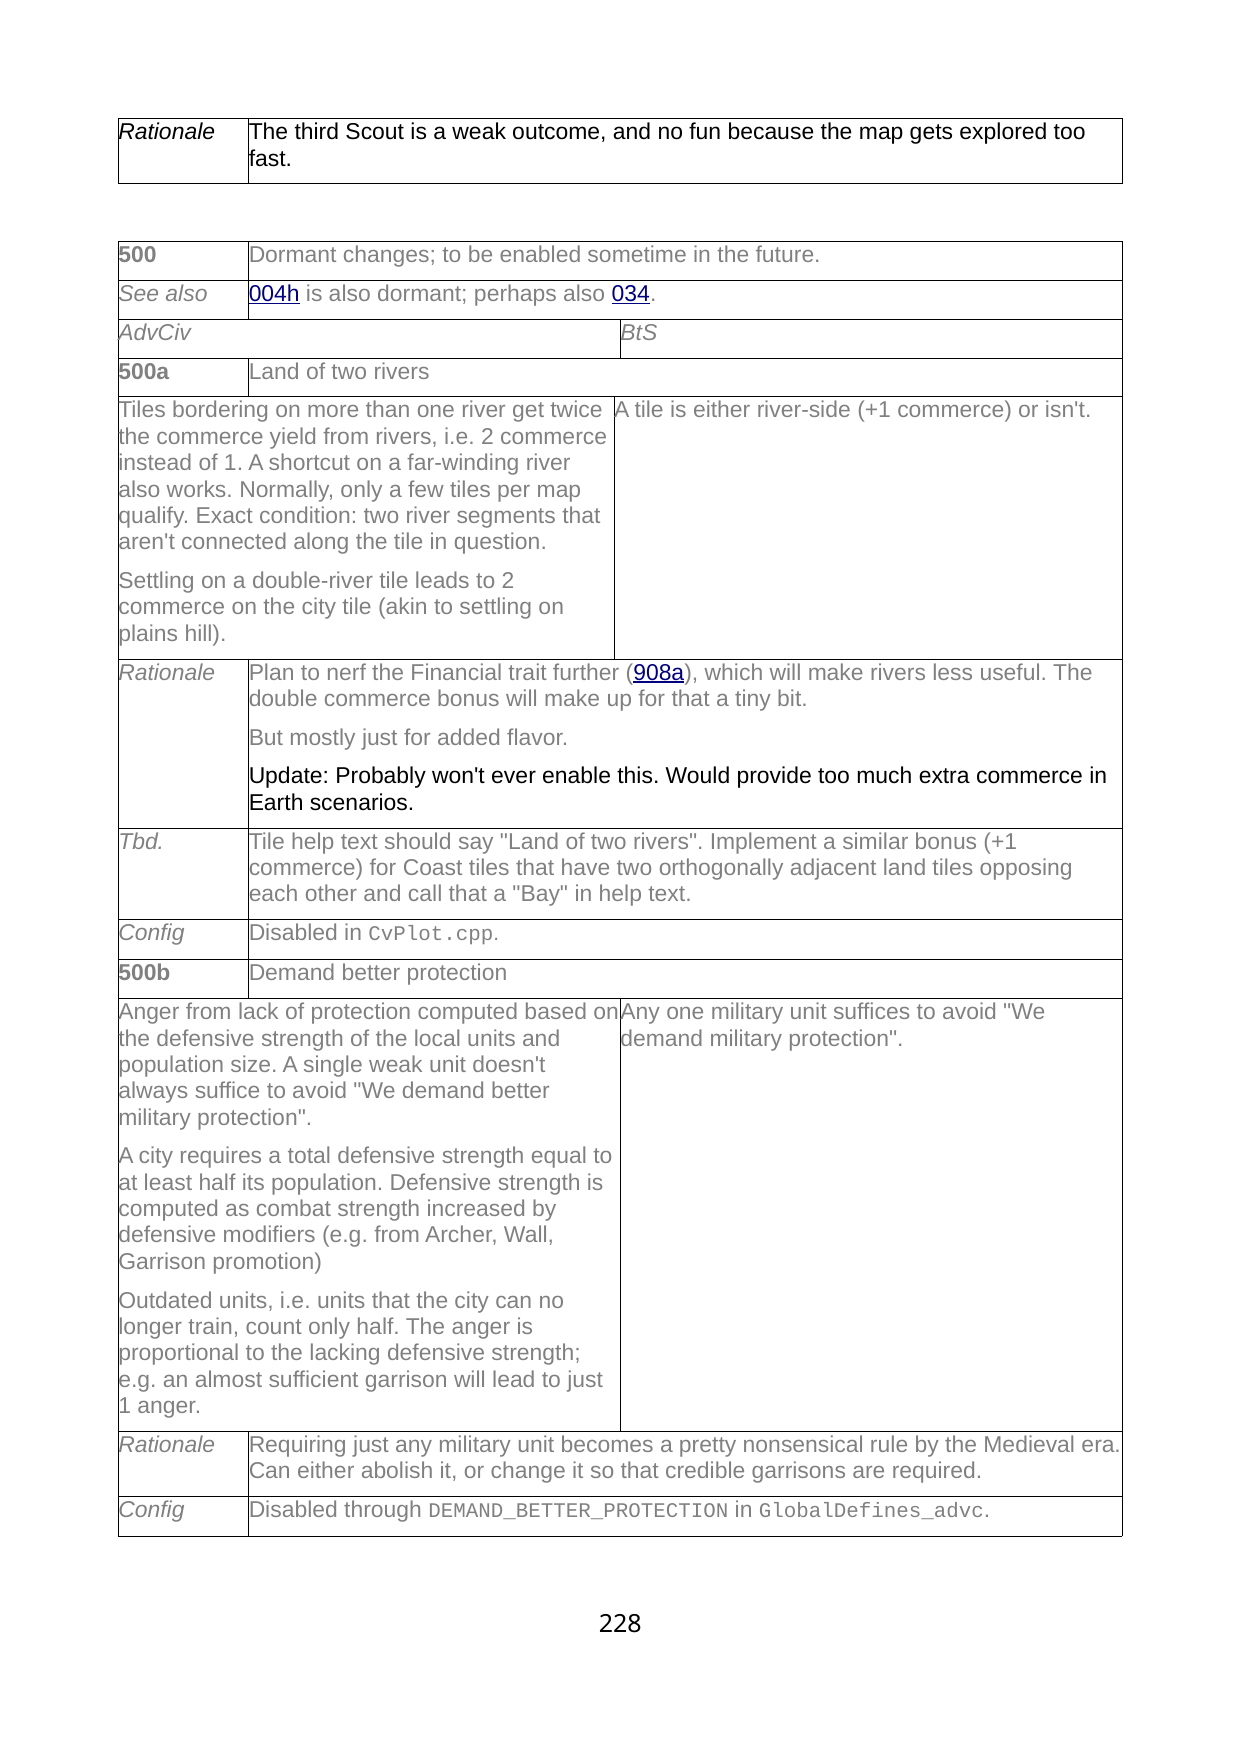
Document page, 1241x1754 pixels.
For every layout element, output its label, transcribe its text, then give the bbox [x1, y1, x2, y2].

table_cell Anger from lack of protection computed based on the defensive strength of the local units and population size. A single weak unit doesn't always suffice to avoid "We demand better military protection". A city requires a total defensive strength equal to at least half its population. Defensive strength is computed as combat strength increased by defensive modifiers (e.g. from Archer, Wall, Garrison promotion) Outdated units, i.e. units that the city can no longer train, count only half. The anger is proportional to the lacking defensive strength; e.g. an almost sufficient garrison will lead to just 1 anger. [119, 999, 620, 1431]
table_cell Tbd. [119, 829, 248, 919]
table_cell AdvCiv [119, 320, 620, 357]
table_header 500 [119, 242, 248, 280]
table_cell Plan to nerf the Financial trait further (908a), which will make rivers less useful. The double commerce bonus will make up for that a tiny bit. But mostly just for added flavor. Update: Probably won't ever enable this. Would provide too much extra commerce in Earth scenarios. [249, 660, 1122, 827]
table_cell Rationale [119, 1432, 248, 1496]
table_cell See also [119, 281, 248, 319]
table_cell 004h is also dormant; perhaps also 034. [249, 281, 1122, 319]
table_cell 500b [119, 960, 248, 998]
table_cell Rationale [119, 119, 248, 183]
table_cell Demand better protection [249, 960, 1122, 998]
table_cell Land of two rivers [249, 359, 1122, 396]
table_cell The third Scout is a weak outcome, and no fun because the map gets explored too fast. [249, 119, 1122, 183]
table_cell Config [119, 1497, 248, 1536]
table_cell 500a [119, 359, 248, 396]
table_cell Config [119, 920, 248, 959]
table_cell Any one military unit suffices to avoid "We demand military protection". [621, 999, 1122, 1431]
table_header Dormant changes; to be enabled sometime in the future. [249, 242, 1122, 280]
table_cell Disabled through DEMAND_BETTER_PROTECTION in GlobalDefines_advc. [249, 1497, 1122, 1536]
table_cell Tiles bordering on more than one river get twice the commerce yield from rivers, i.e. 2 commerce instead of 1. A shortcut on a far-winding river also works. Normally, only a few tiles per map qualify. Exact condition: two river segments that aren't connected along the tile in question. Settling on a double-river tile leads to 2 commerce on the city tile (akin to settling on plains hill). [119, 397, 614, 658]
table_cell Requiring just any military unit becomes a pretty nonsensical rule by the Medieval era. Can either abolish it, or change it so that credible garrisons are required. [249, 1432, 1122, 1496]
table_cell BtS [621, 320, 1122, 357]
table_cell Rationale [119, 660, 248, 827]
table_cell Tile help text should say "Land of two rivers". Implement a similar bonus (+1 commerce) for Coast tiles that have two orthogonally adjacent land tiles opposing each other and call that a "Bay" in help text. [249, 829, 1122, 919]
table_cell Disabled in CvPlot.cpp. [249, 920, 1122, 959]
table_cell A tile is either river-side (+1 commerce) or isn't. [615, 397, 1122, 658]
